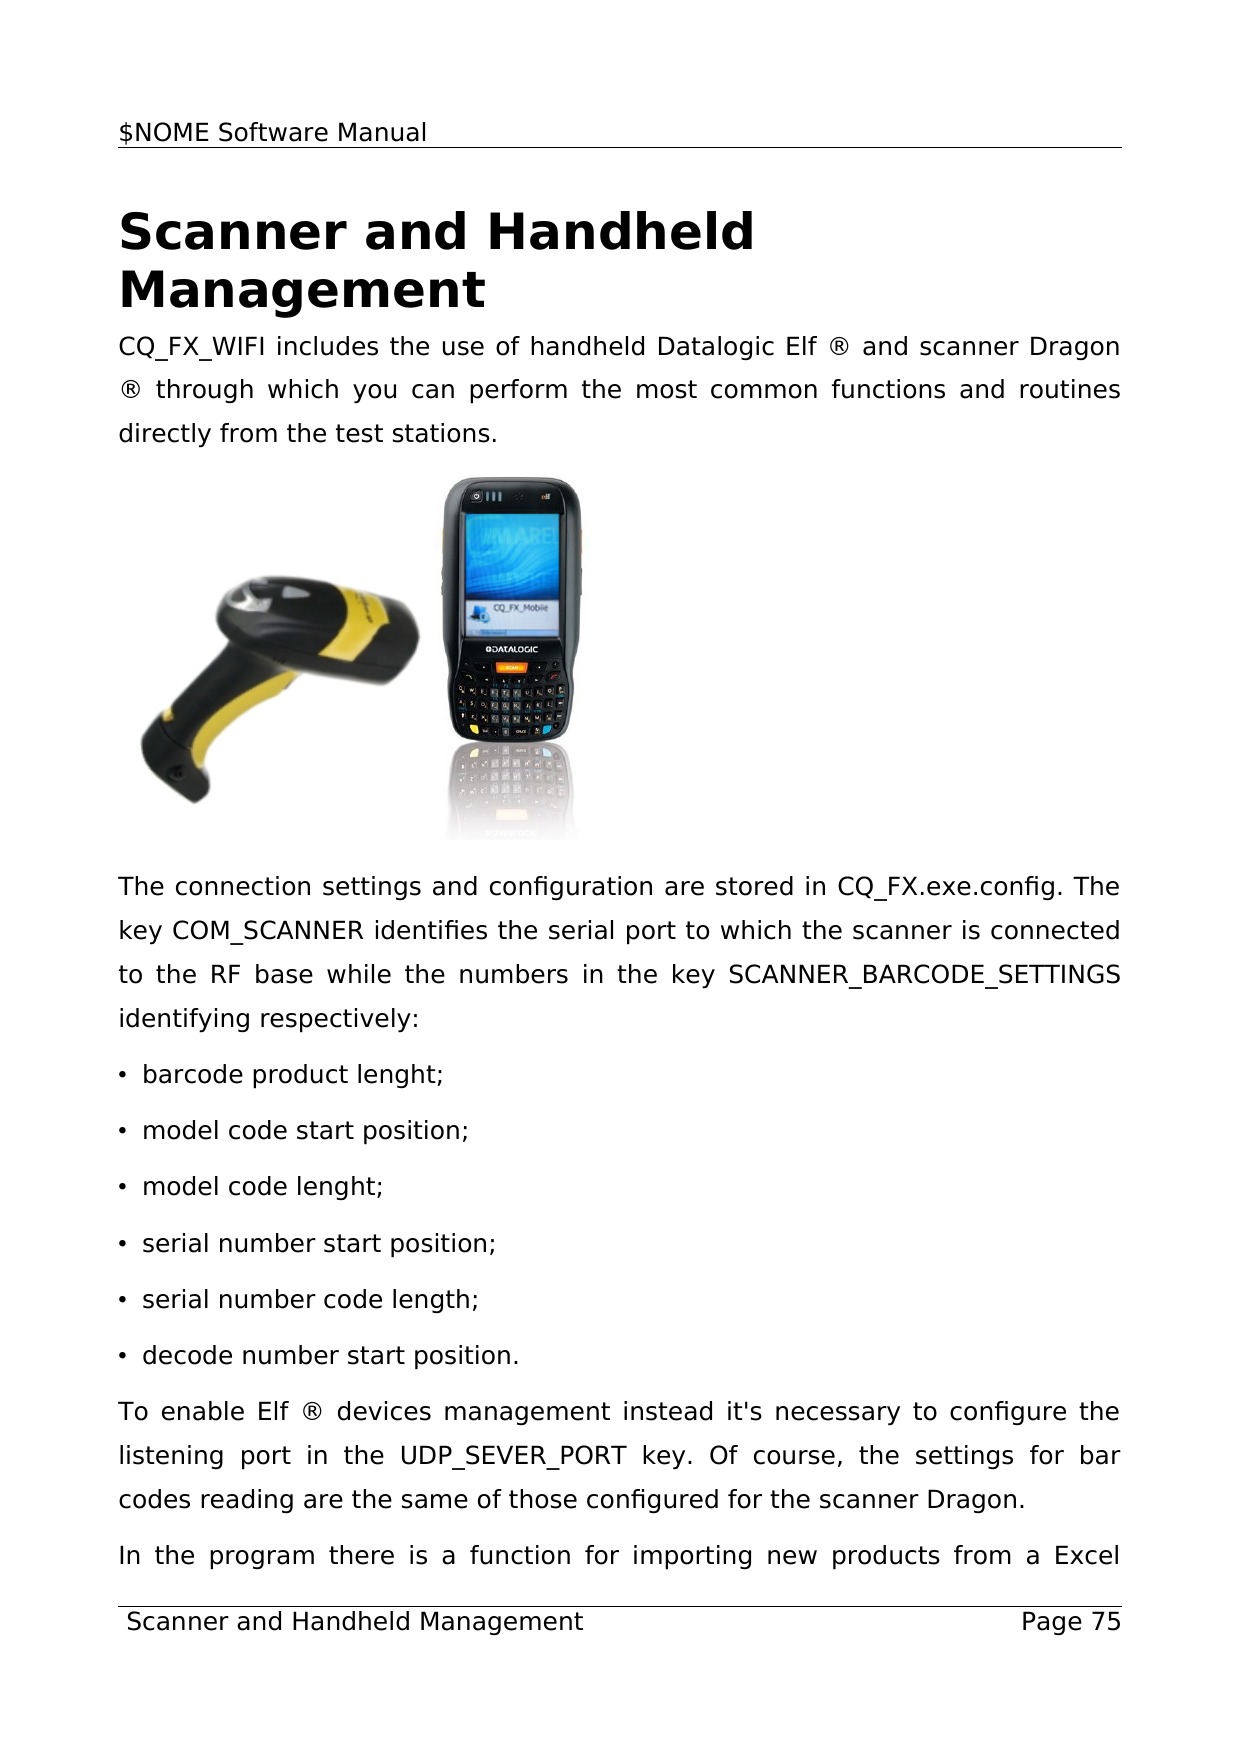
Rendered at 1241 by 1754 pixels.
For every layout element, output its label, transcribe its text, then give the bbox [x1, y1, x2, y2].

picture [435, 475, 592, 840]
list serial number code length; [118, 1285, 1122, 1314]
subtitle Scanner and Handheld Management [118, 203, 1122, 319]
list model code start position; [118, 1116, 1122, 1146]
text In the program there is a function for importing new products from a Excel [118, 1541, 1122, 1571]
list barcode product lenght; [118, 1060, 1122, 1089]
text CQ_FX_WIFI includes the use of handheld Datalogic Elf ® and scanner Dragon ® through which you can perform the most common functions and routines directly from the test stations. [118, 332, 1122, 448]
picture [118, 530, 428, 840]
list model code lenght; [118, 1173, 1122, 1202]
list serial number start position; [118, 1229, 1122, 1258]
list decode number start position. [118, 1341, 1122, 1371]
text The connection settings and configuration are stored in CQ_FX.exe.config. The key COM_SCANNER identifies the serial port to which the scanner is connected to the RF base while the numbers in the key SCANNER_BARCODE_SETTINGS identifying respectively: [118, 873, 1122, 1033]
text To enable Elf ® devices management instead it's necessary to configure the listening port in the UDP_SEVER_PORT key. Of course, the settings for bar codes reading are the same of those configured for the scanner Dragon. [118, 1398, 1122, 1514]
